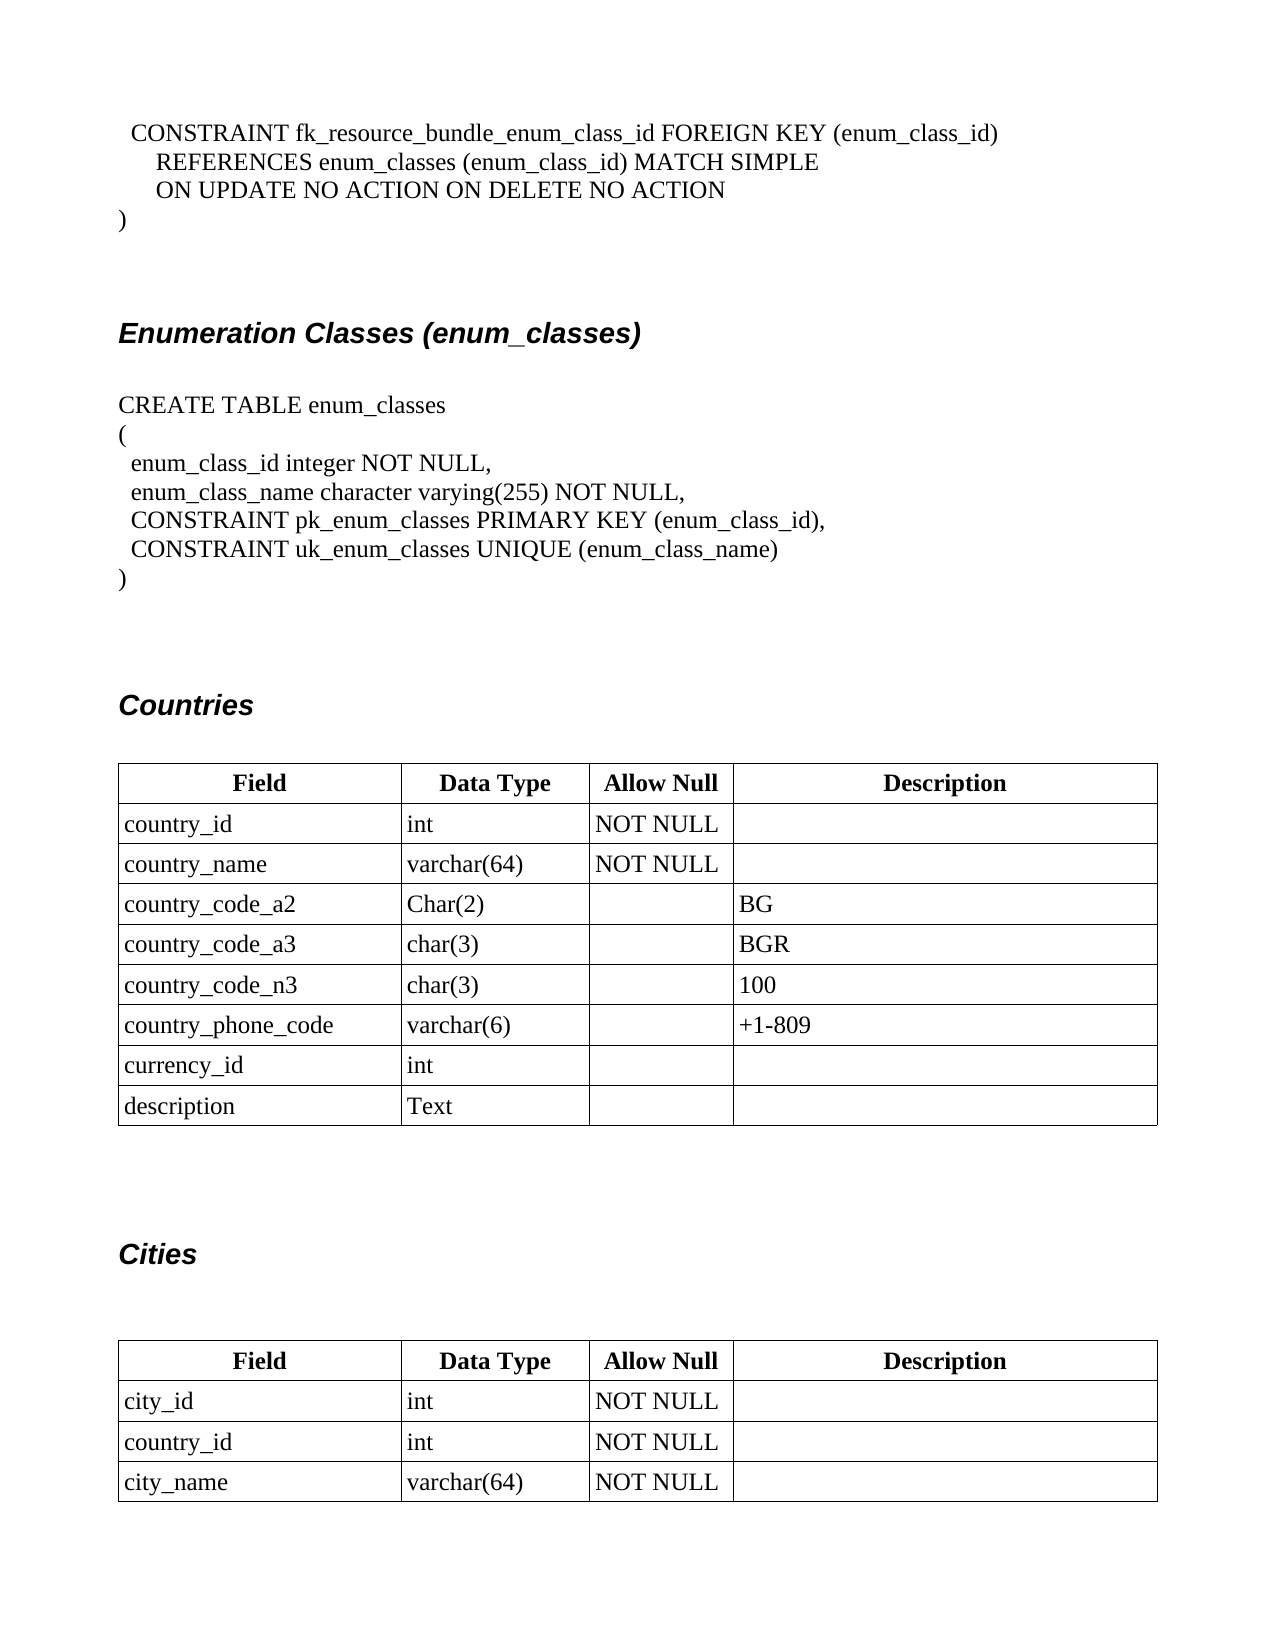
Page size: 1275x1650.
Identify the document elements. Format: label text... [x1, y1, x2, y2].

table_header Data Type [402, 764, 589, 803]
table_cell country_id [119, 1422, 401, 1461]
table_header Description [734, 1341, 1157, 1380]
table_cell BG [734, 884, 1157, 924]
text CREATE TABLE enum_classes [118, 390, 1157, 419]
subtitle Enumeration Classes (enum_classes) [118, 316, 1157, 349]
table_header Data Type [402, 1341, 589, 1380]
text CONSTRAINT fk_resource_bundle_enum_class_id FOREIGN KEY (enum_class_id) [118, 118, 1157, 147]
table_cell int [402, 1381, 589, 1421]
table_cell Text [402, 1086, 589, 1125]
table_cell city_id [119, 1381, 401, 1421]
table_cell char(3) [402, 925, 589, 964]
text ( [118, 419, 1157, 448]
table_cell NOT NULL [590, 804, 733, 843]
text ) [118, 204, 1157, 233]
text ) [118, 563, 1157, 592]
table_cell [734, 844, 1157, 883]
table_cell [590, 1046, 733, 1085]
table_cell [734, 1462, 1157, 1501]
table_cell country_code_a2 [119, 884, 401, 924]
table_cell [590, 1086, 733, 1125]
text REFERENCES enum_classes (enum_class_id) MATCH SIMPLE [118, 147, 1157, 176]
table_header Allow Null [590, 1341, 733, 1380]
table_cell NOT NULL [590, 1381, 733, 1421]
table_cell [590, 884, 733, 924]
table_header Allow Null [590, 764, 733, 803]
table_cell NOT NULL [590, 844, 733, 883]
table_cell varchar(64) [402, 1462, 589, 1501]
table_cell +1-809 [734, 1005, 1157, 1045]
table_cell description [119, 1086, 401, 1125]
table_cell varchar(64) [402, 844, 589, 883]
table_cell [734, 1086, 1157, 1125]
text ON UPDATE NO ACTION ON DELETE NO ACTION [118, 176, 1157, 204]
table_header Field [119, 764, 401, 803]
table_cell [590, 1005, 733, 1045]
table_cell city_name [119, 1462, 401, 1501]
subtitle Countries [118, 688, 1157, 721]
table_cell int [402, 1046, 589, 1085]
table_cell country_code_a3 [119, 925, 401, 964]
table_cell int [402, 1422, 589, 1461]
table_cell [734, 1422, 1157, 1461]
table_cell char(3) [402, 965, 589, 1004]
table_header Description [734, 764, 1157, 803]
text CONSTRAINT uk_enum_classes UNIQUE (enum_class_name) [118, 534, 1157, 563]
table_cell country_id [119, 804, 401, 843]
subtitle Cities [118, 1237, 1157, 1270]
table_cell NOT NULL [590, 1422, 733, 1461]
table_cell [734, 804, 1157, 843]
text enum_class_name character varying(255) NOT NULL, [118, 477, 1157, 505]
table_cell 100 [734, 965, 1157, 1004]
table_cell BGR [734, 925, 1157, 964]
text CONSTRAINT pk_enum_classes PRIMARY KEY (enum_class_id), [118, 505, 1157, 534]
table_header Field [119, 1341, 401, 1380]
table_cell currency_id [119, 1046, 401, 1085]
table_cell [590, 925, 733, 964]
table_cell Char(2) [402, 884, 589, 924]
text enum_class_id integer NOT NULL, [118, 448, 1157, 477]
table_cell [590, 965, 733, 1004]
table_cell varchar(6) [402, 1005, 589, 1045]
table_cell int [402, 804, 589, 843]
table_cell country_phone_code [119, 1005, 401, 1045]
table_cell NOT NULL [590, 1462, 733, 1501]
table_cell country_name [119, 844, 401, 883]
table_cell [734, 1046, 1157, 1085]
table_cell [734, 1381, 1157, 1421]
table_cell country_code_n3 [119, 965, 401, 1004]
